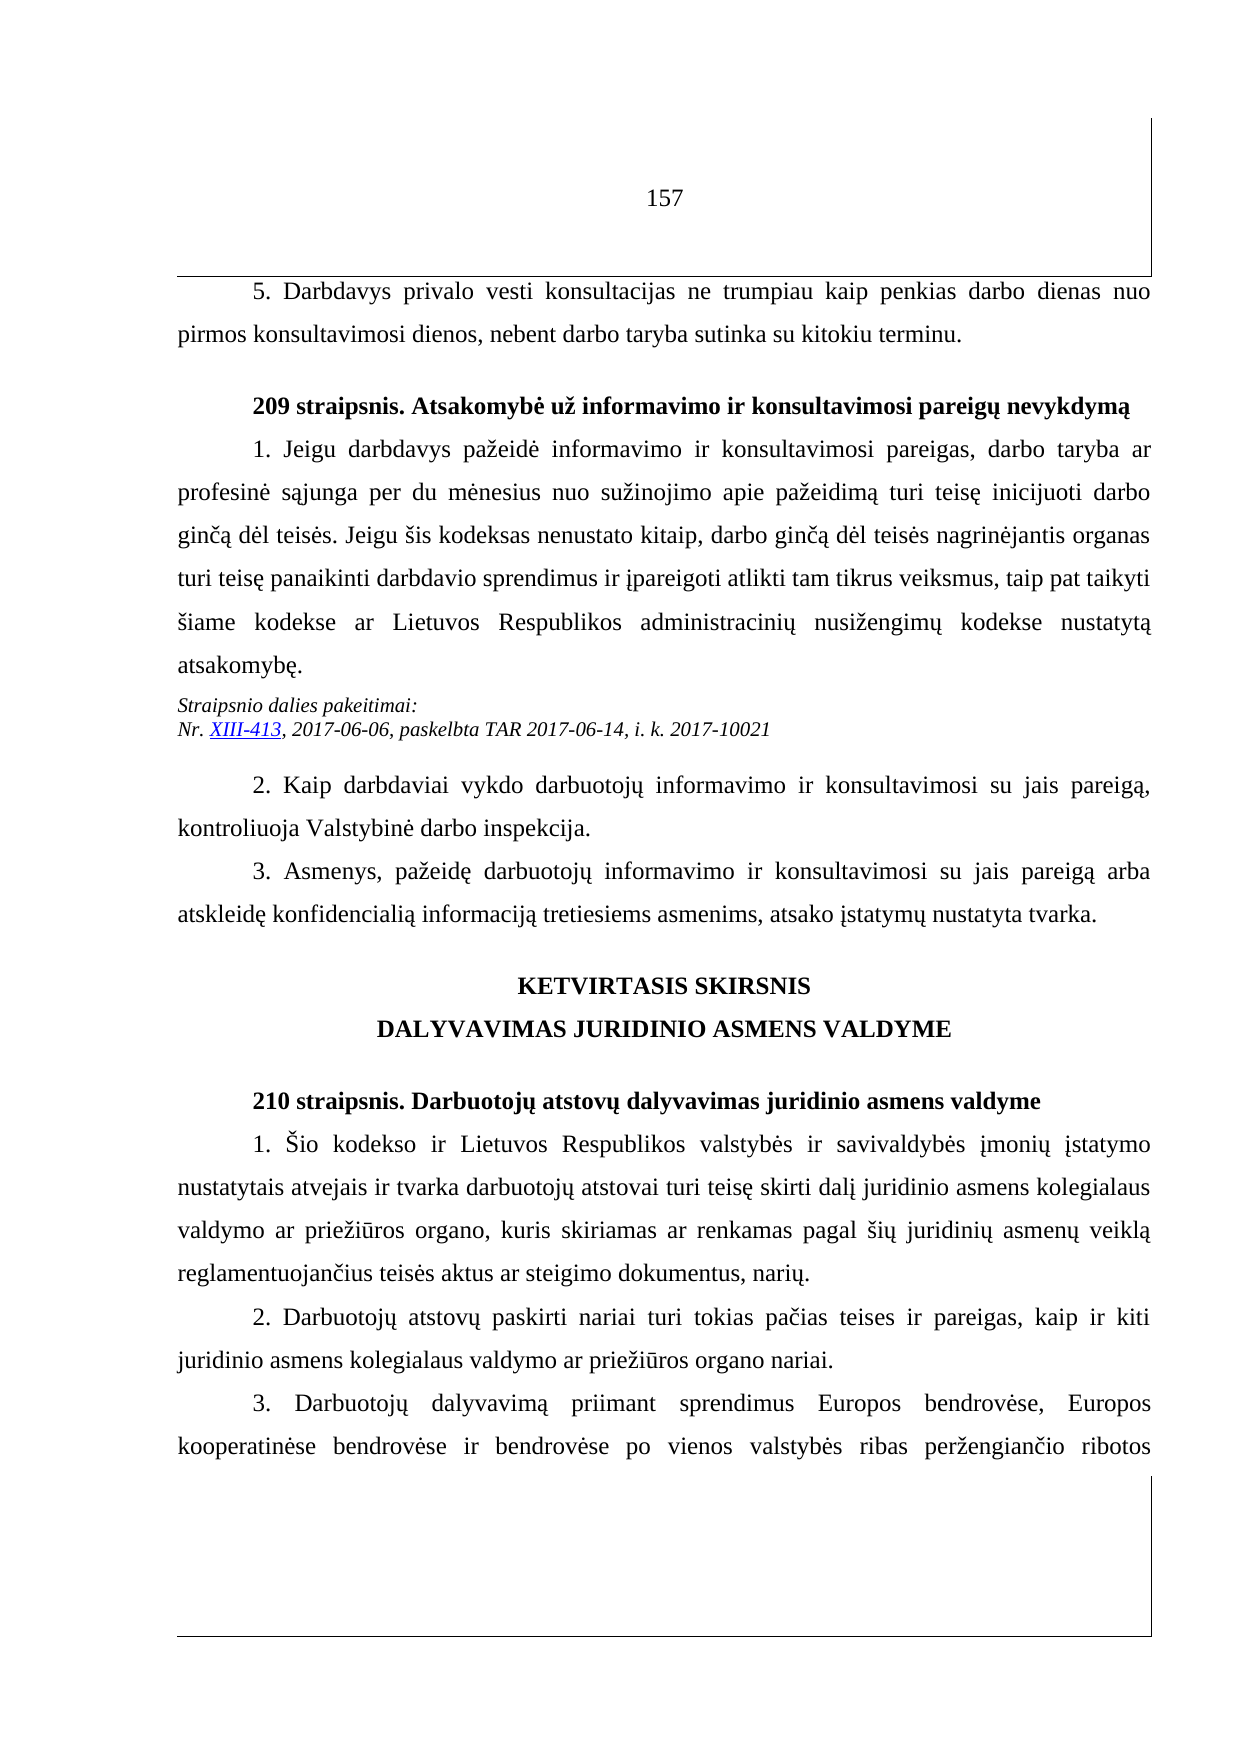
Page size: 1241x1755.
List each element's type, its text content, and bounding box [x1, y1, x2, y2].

text Nr. XIII-413, 2017-06-06, paskelbta TAR 2017-06-14, i. k. 2017-10021 [177, 717, 1152, 741]
text 3. Asmenys, pažeidę darbuotojų informavimo ir konsultavimosi su jais pareigą arba atskleidę konfidencialią informaciją tretiesiems asmenims, atsako įstatymų nustatyta tvarka. [177, 856, 1152, 928]
text 5. Darbdavys privalo vesti konsultacijas ne trumpiau kaip penkias darbo dienas nuo pirmos konsultavimosi dienos, nebent darbo taryba sutinka su kitokiu terminu. [177, 276, 1152, 348]
text 1. Šio kodekso ir Lietuvos Respublikos valstybės ir savivaldybės įmonių įstatymo nustatytais atvejais ir tvarka darbuotojų atstovai turi teisę skirti dalį juridinio asmens kolegialaus valdymo ar priežiūros organo, kuris skiriamas ar renkamas pagal šių juridinių asmenų veiklą reglamentuojančius teisės aktus ar steigimo dokumentus, narių. [177, 1129, 1152, 1287]
subtitle 210 straipsnis. Darbuotojų atstovų dalyvavimas juridinio asmens valdyme [177, 1086, 1152, 1115]
text 2. Darbuotojų atstovų paskirti nariai turi tokias pačias teises ir pareigas, kaip ir kiti juridinio asmens kolegialaus valdymo ar priežiūros organo nariai. [177, 1302, 1152, 1373]
text 2. Kaip darbdaviai vykdo darbuotojų informavimo ir konsultavimosi su jais pareigą, kontroliuoja Valstybinė darbo inspekcija. [177, 770, 1152, 842]
subtitle 209 straipsnis. Atsakomybė už informavimo ir konsultavimosi pareigų nevykdymą [177, 391, 1152, 420]
text 3. Darbuotojų dalyvavimą priimant sprendimus Europos bendrovėse, Europos kooperatinėse bendrovėse ir bendrovėse po vienos valstybės ribas peržengiančio ribotos [177, 1388, 1152, 1460]
text 1. Jeigu darbdavys pažeidė informavimo ir konsultavimosi pareigas, darbo taryba ar profesinė sąjunga per du mėnesius nuo sužinojimo apie pažeidimą turi teisę inicijuoti darbo ginčą dėl teisės. Jeigu šis kodeksas nenustato kitaip, darbo ginčą dėl teisės nagrinėjantis organas turi teisę panaikinti darbdavio sprendimus ir įpareigoti atlikti tam tikrus veiksmus, taip pat taikyti šiame kodekse ar Lietuvos Respublikos administracinių nusižengimų kodekse nustatytą atsakomybę. [177, 434, 1152, 678]
text DALYVAVIMAS JURIDINIO ASMENS VALDYME [177, 1014, 1152, 1043]
text Straipsnio dalies pakeitimai: [177, 693, 1152, 717]
text KETVIRTASIS SKIRSNIS [177, 971, 1152, 1000]
